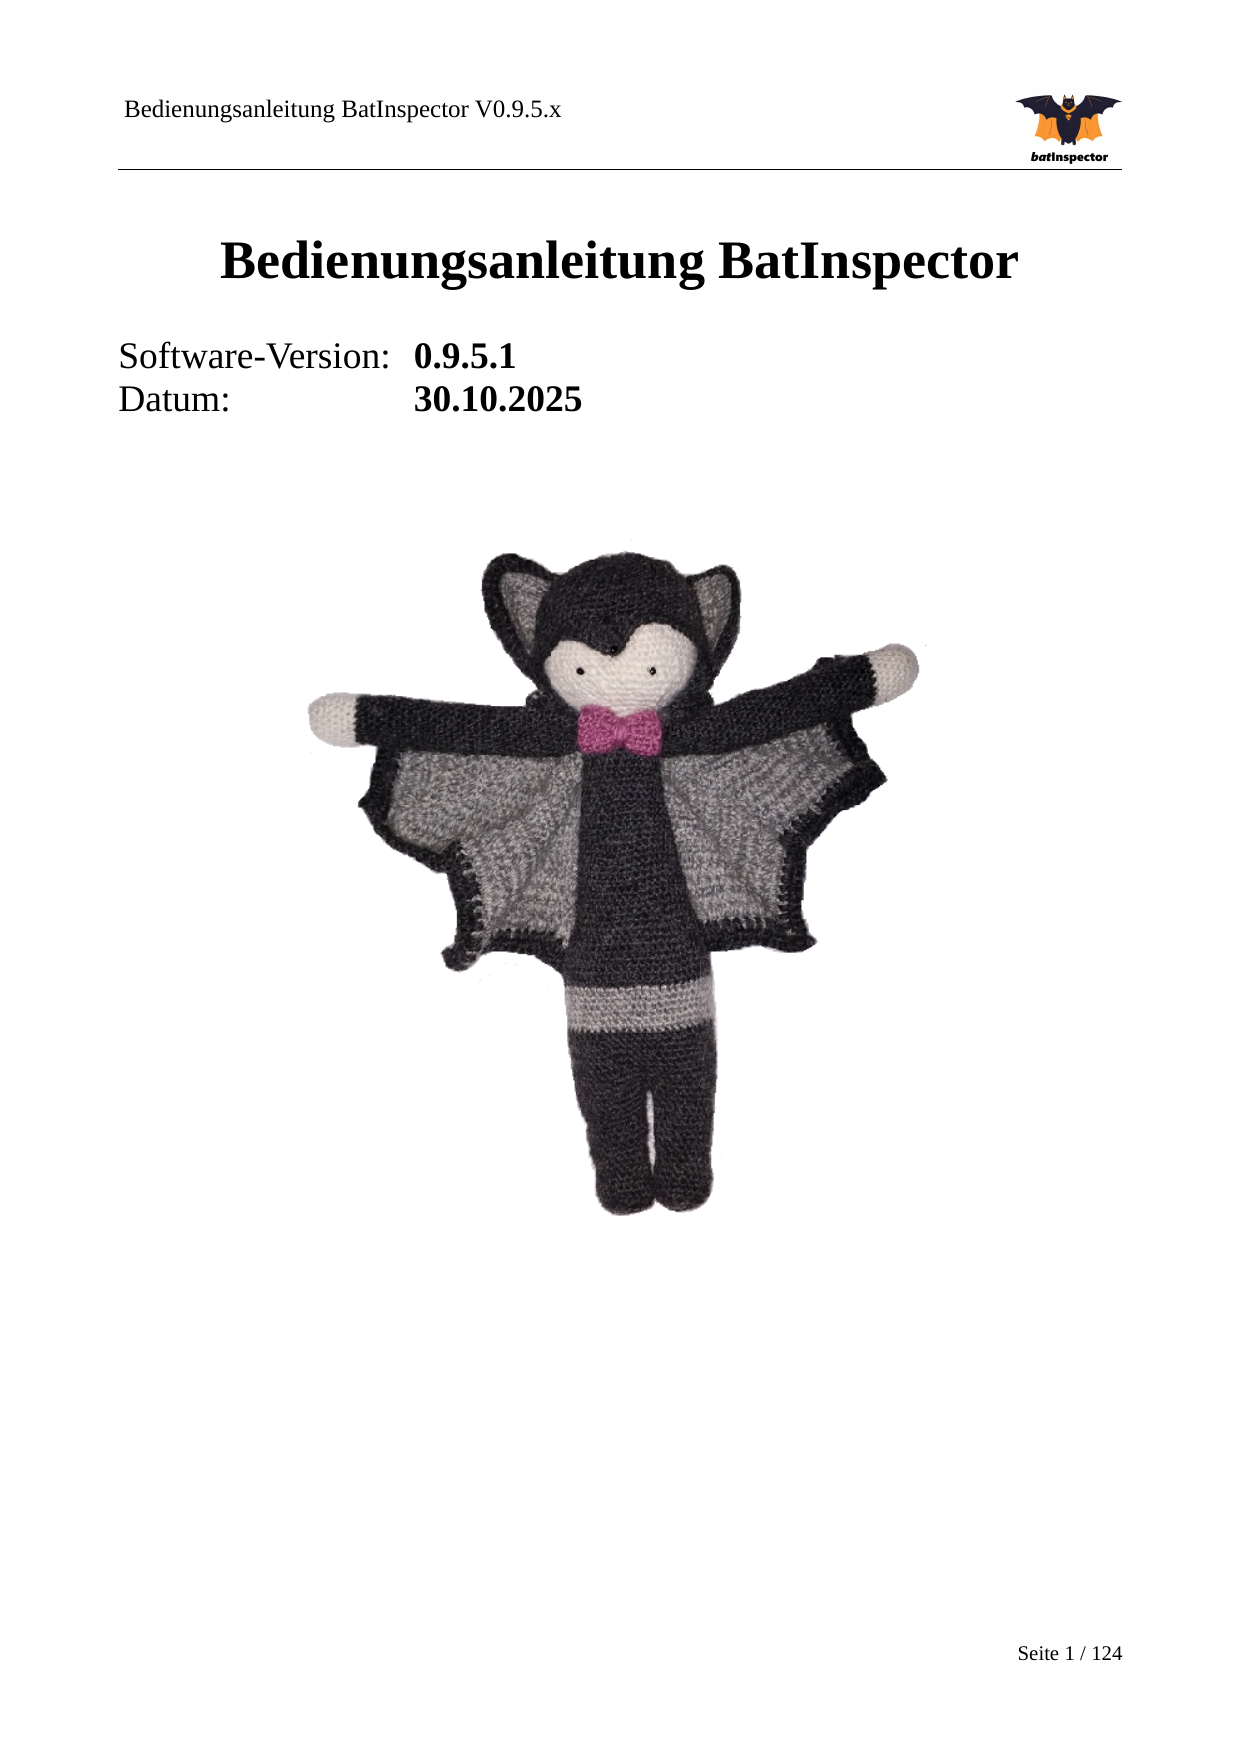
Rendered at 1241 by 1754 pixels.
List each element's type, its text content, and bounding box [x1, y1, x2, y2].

text Bedienungsanleitung BatInspector [118, 228, 1122, 291]
text Software-Version: 0.9.5.1 [118, 334, 1122, 377]
picture [1015, 88, 1125, 165]
text Datum: 30.10.2025 [118, 377, 1122, 420]
picture [293, 506, 938, 1252]
